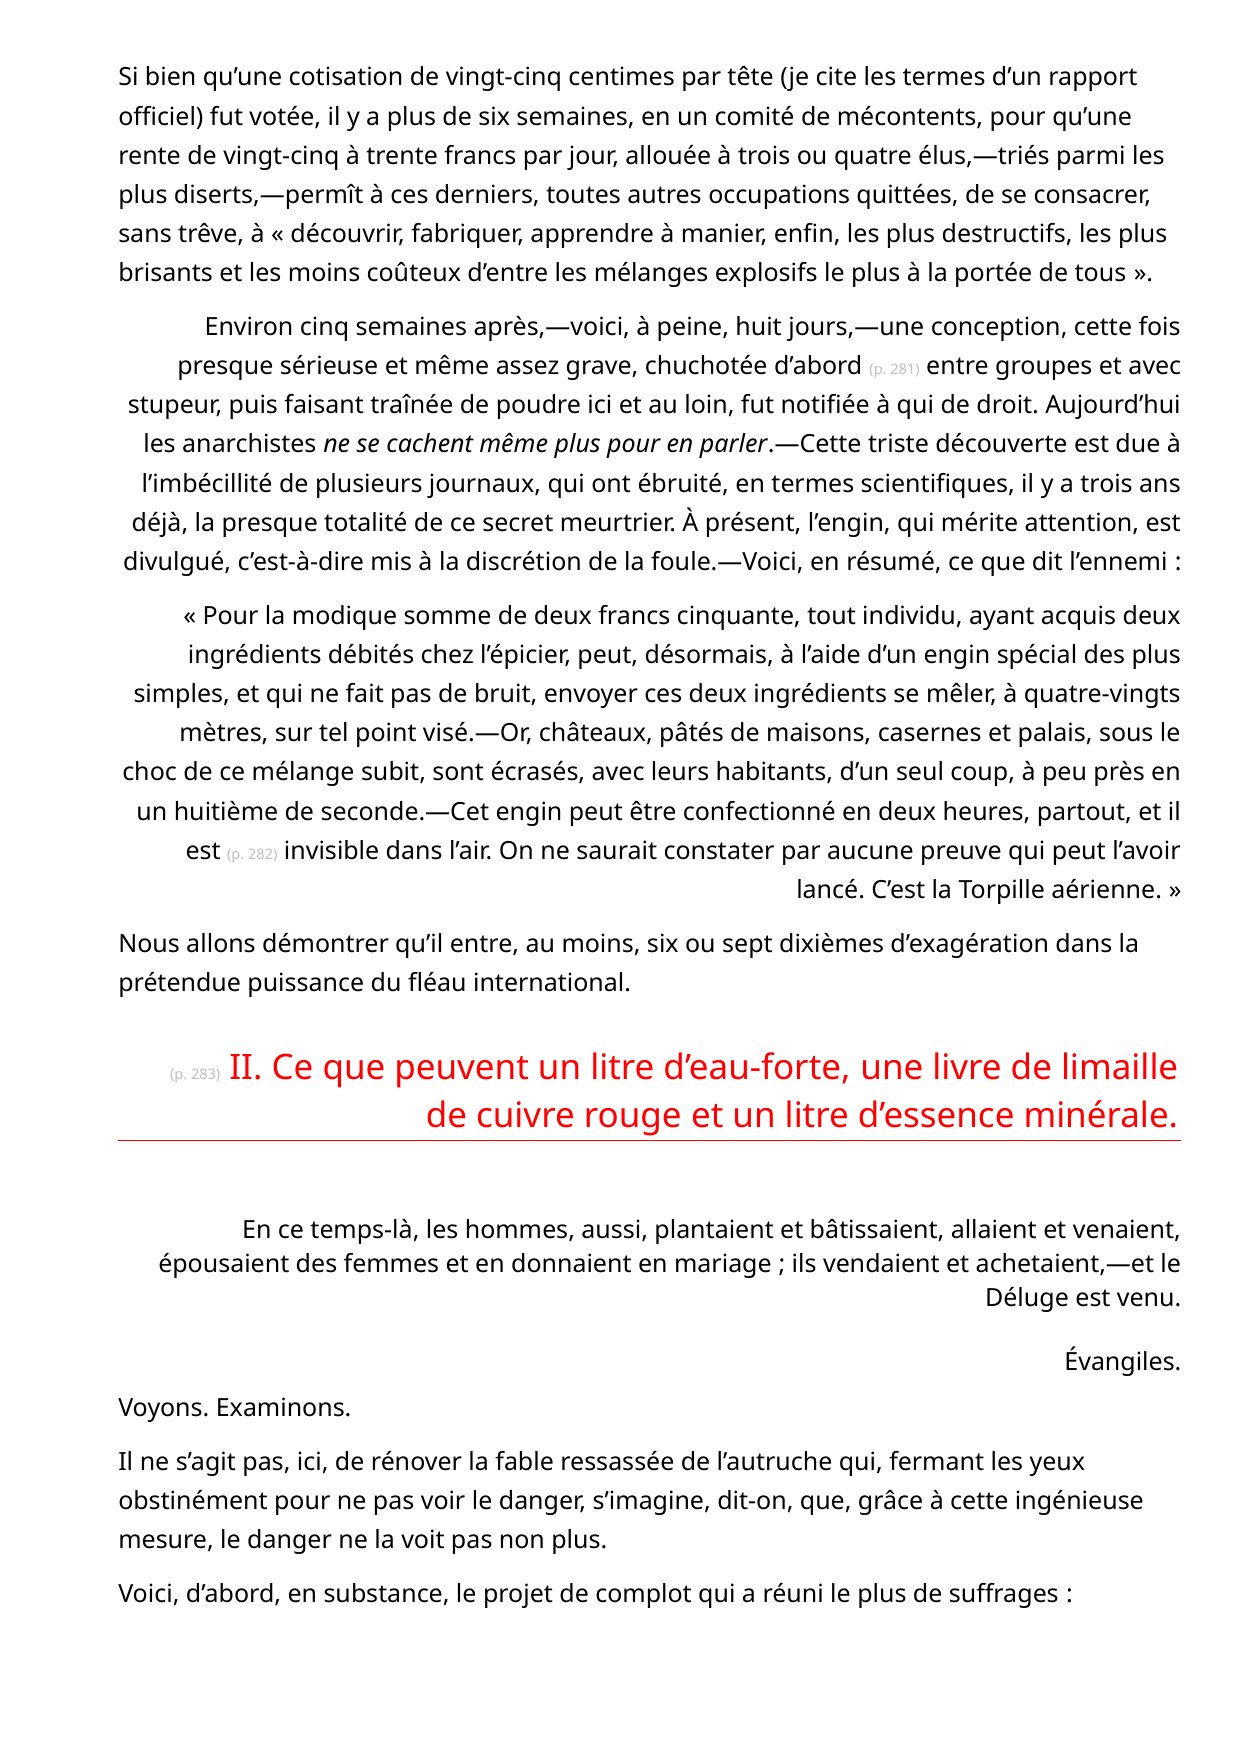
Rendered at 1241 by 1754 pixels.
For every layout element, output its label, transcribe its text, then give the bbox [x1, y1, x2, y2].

text Environ cinq semaines après,—voici, à peine, huit jours,—une conception, cette fois presque sérieuse et même assez grave, chuchotée d’abord (p. 281) entre groupes et avec stupeur, puis faisant traînée de poudre ici et au loin, fut notifiée à qui de droit. Aujourd’hui les anarchistes ne se cachent même plus pour en parler.—Cette triste découverte est due à l’imbécillité de plusieurs journaux, qui ont ébruité, en termes scientifiques, il y a trois ans déjà, la presque totalité de ce secret meurtrier. À présent, l’engin, qui mérite attention, est divulgué, c’est-à-dire mis à la discrétion de la foule.—Voici, en résumé, ce que dit l’ennemi : [118, 309, 1181, 578]
text Voyons. Examinons. [118, 1389, 1181, 1423]
text Si bien qu’une cotisation de vingt-cinq centimes par tête (je cite les termes d’un rapport officiel) fut votée, il y a plus de six semaines, en un comité de mécontents, pour qu’une rente de vingt-cinq à trente francs par jour, allouée à trois ou quatre élus,—triés parmi les plus diserts,—permît à ces derniers, toutes autres occupations quittées, de se consacrer, sans trêve, à « découvrir, fabriquer, apprendre à manier, enfin, les plus destructifs, les plus brisants et les moins coûteux d’entre les mélanges explosifs le plus à la portée de tous ». [118, 59, 1181, 289]
text Nous allons démontrer qu’il entre, au moins, six ou sept dixièmes d’exagération dans la prétendue puissance du fléau international. [118, 925, 1181, 998]
text En ce temps-là, les hommes, aussi, plantaient et bâtissaient, allaient et venaient, épousaient des femmes et en donnaient en mariage ; ils vendaient et achetaient,—et le Déluge est venu. [118, 1212, 1181, 1314]
text Voici, d’abord, en substance, le projet de complot qui a réuni le plus de suffrages : [118, 1575, 1181, 1609]
text Évangiles. [118, 1344, 1181, 1378]
text Il ne s’agit pas, ici, de rénover la fable ressassée de l’autruche qui, fermant les yeux obstinément pour ne pas voir le danger, s’imagine, dit-on, que, grâce à cette ingénieuse mesure, le danger ne la voit pas non plus. [118, 1443, 1181, 1556]
text « Pour la modique somme de deux francs cinquante, tout individu, ayant acquis deux ingrédients débités chez l’épicier, peut, désormais, à l’aide d’un engin spécial des plus simples, et qui ne fait pas de bruit, envoyer ces deux ingrédients se mêler, à quatre-vingts mètres, sur tel point visé.—Or, châteaux, pâtés de maisons, casernes et palais, sous le choc de ce mélange subit, sont écrasés, avec leurs habitants, d’un seul coup, à peu près en un huitième de seconde.—Cet engin peut être confectionné en deux heures, partout, et il est (p. 282) invisible dans l’air. On ne saurait constater par aucune preuve qui peut l’avoir lancé. C’est la Torpille aérienne. » [118, 597, 1181, 906]
subtitle (p. 283) II. Ce que peuvent un litre d’eau-forte, une livre de limaille de cuivre rouge et un litre d’essence minérale. [118, 1039, 1181, 1140]
